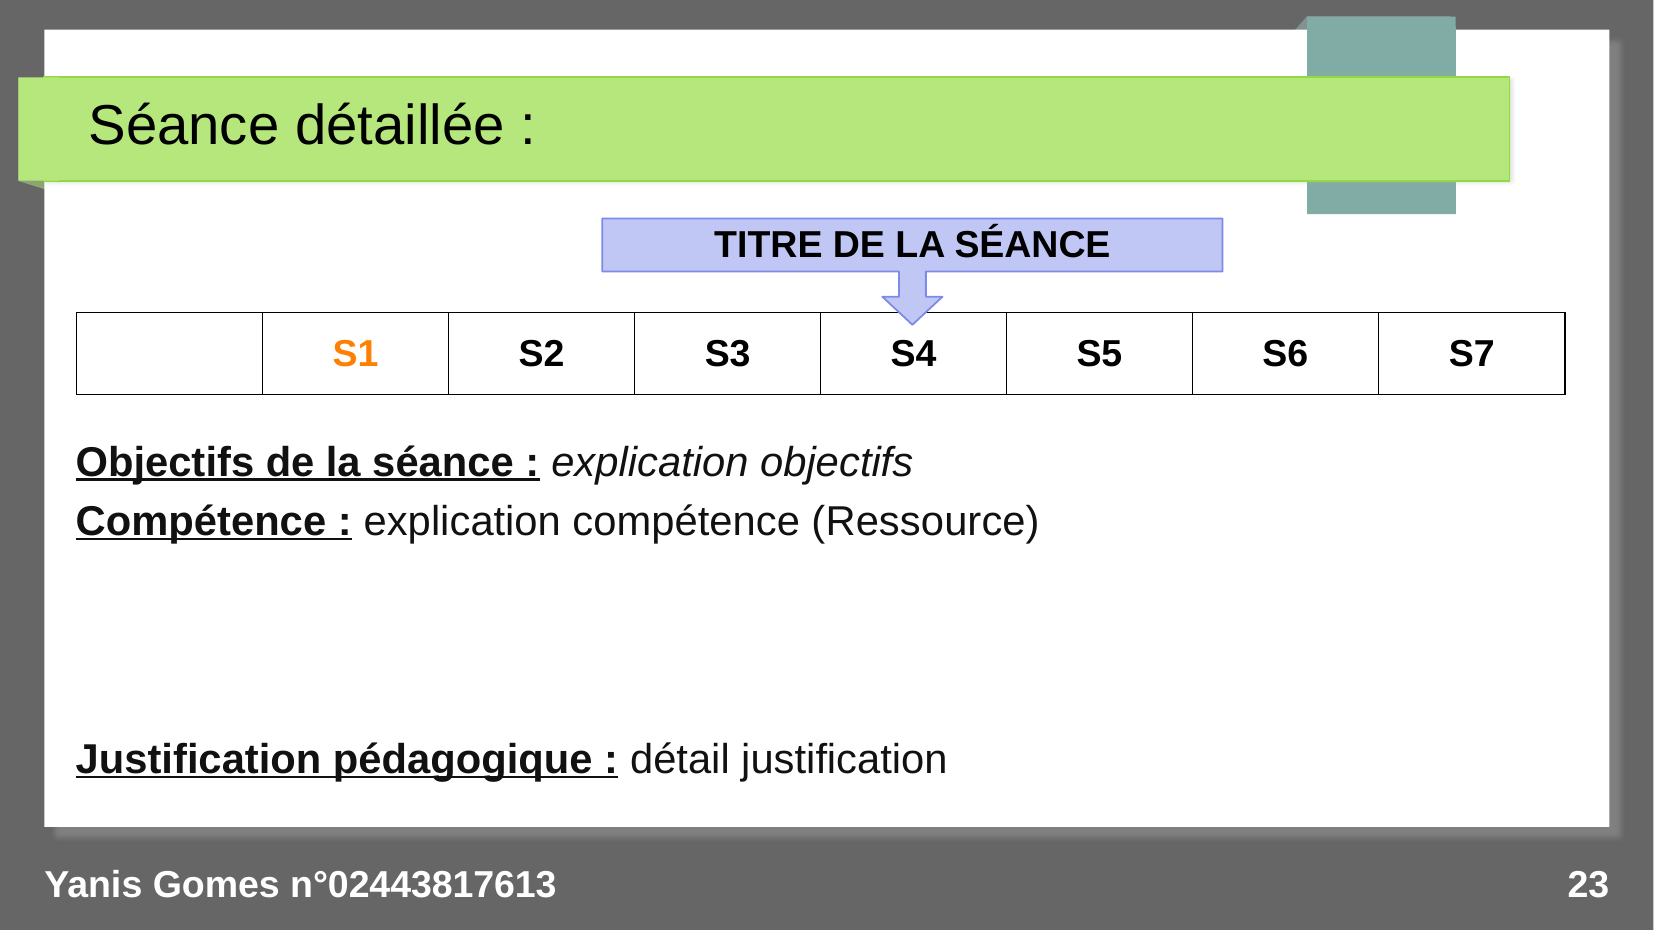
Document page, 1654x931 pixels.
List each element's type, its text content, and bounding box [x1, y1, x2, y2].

table_header S5 [1007, 313, 1192, 394]
text_box Yanis Gomes n°02443817613 [29, 856, 680, 916]
table_header S7 [1379, 313, 1564, 394]
table_header S1 [263, 313, 448, 394]
table_header S3 [635, 313, 820, 394]
list Justification pédagogique : détail justification [75, 714, 1565, 804]
table_header S6 [1193, 313, 1378, 394]
text_box TITRE DE LA SÉANCE [602, 218, 1223, 325]
table_header S4 [821, 313, 1006, 394]
table_header S2 [449, 313, 634, 394]
table_header [77, 313, 262, 394]
text_box [974, 856, 1625, 916]
list Compétence : explication compétence (Ressource) [75, 496, 1564, 546]
title Séance détaillée : [88, 73, 1506, 178]
list Objectifs de la séance : explication objectifs [75, 437, 1564, 487]
